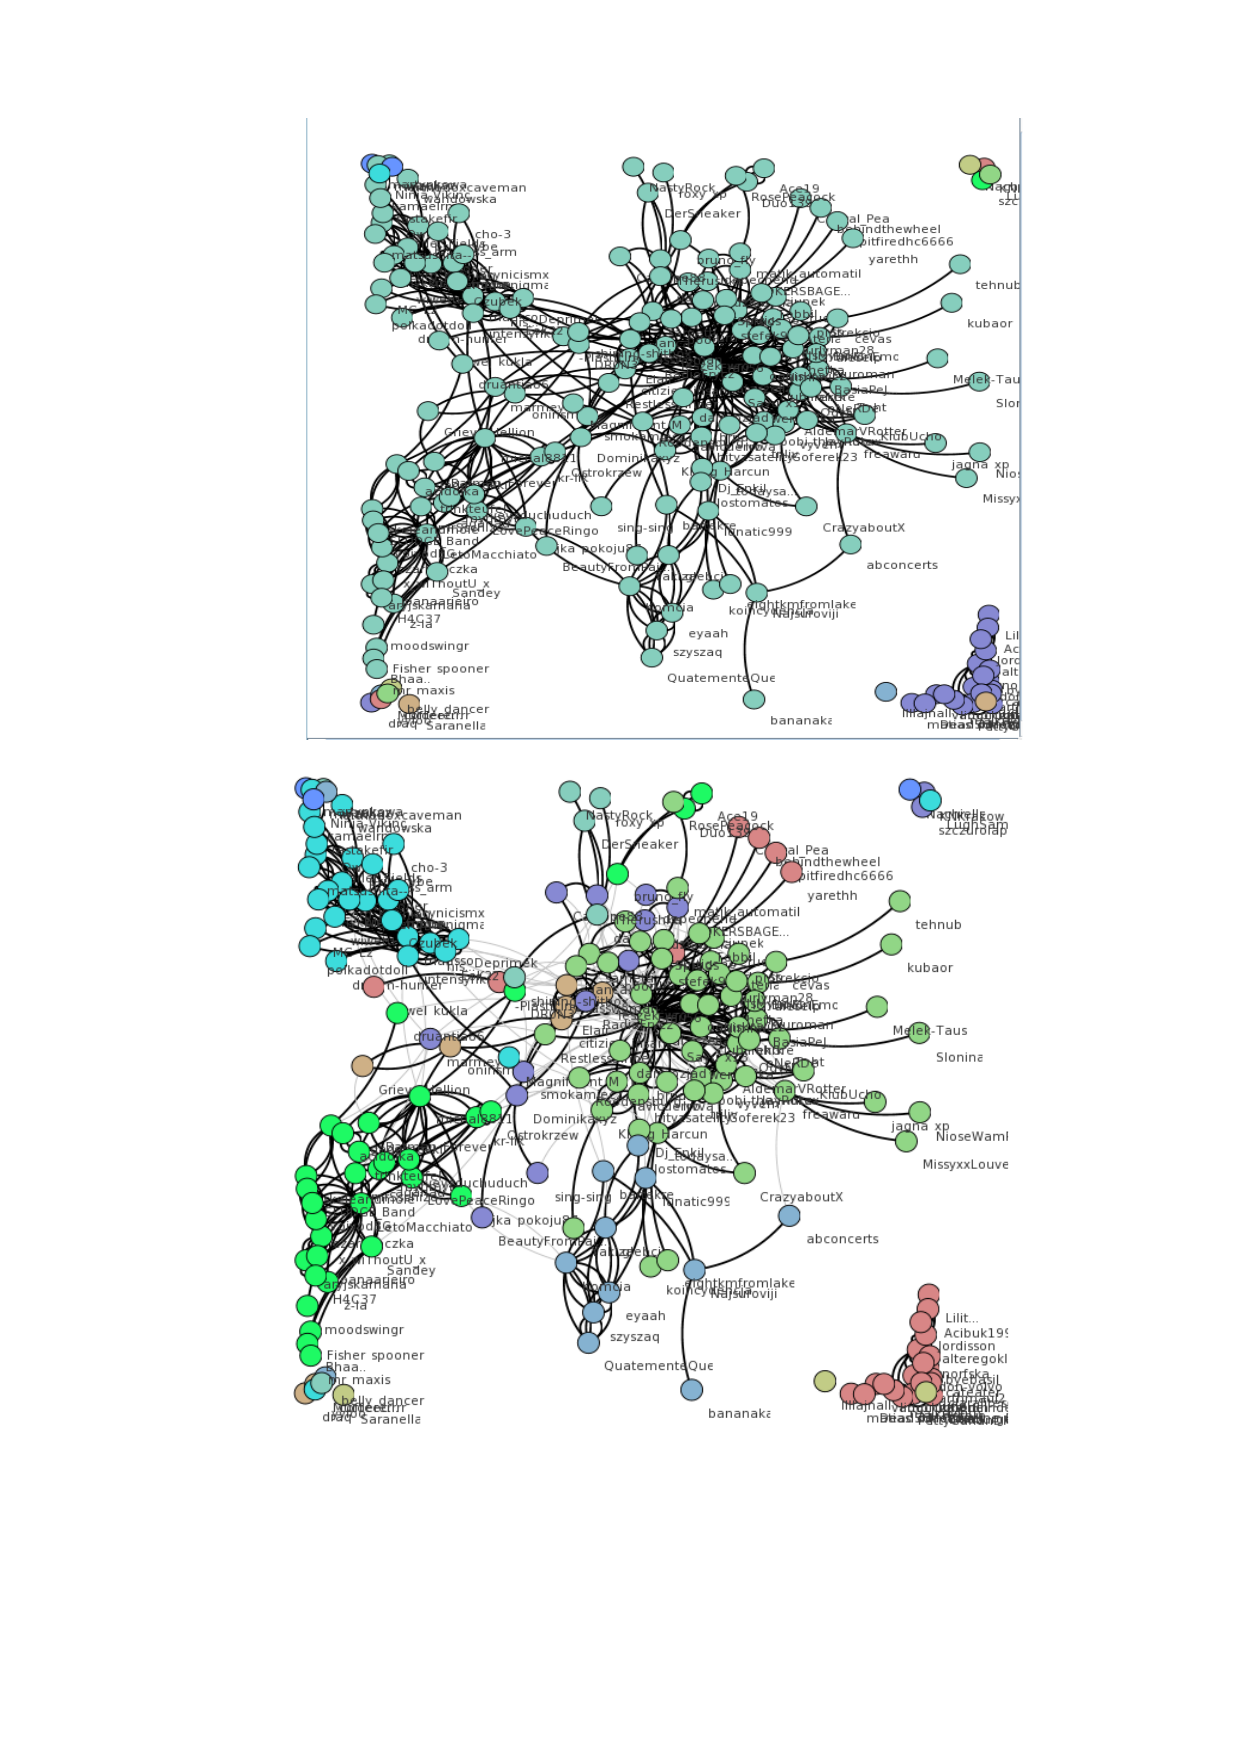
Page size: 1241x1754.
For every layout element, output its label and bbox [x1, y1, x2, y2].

picture [306, 118, 1023, 740]
picture [292, 758, 1009, 1454]
